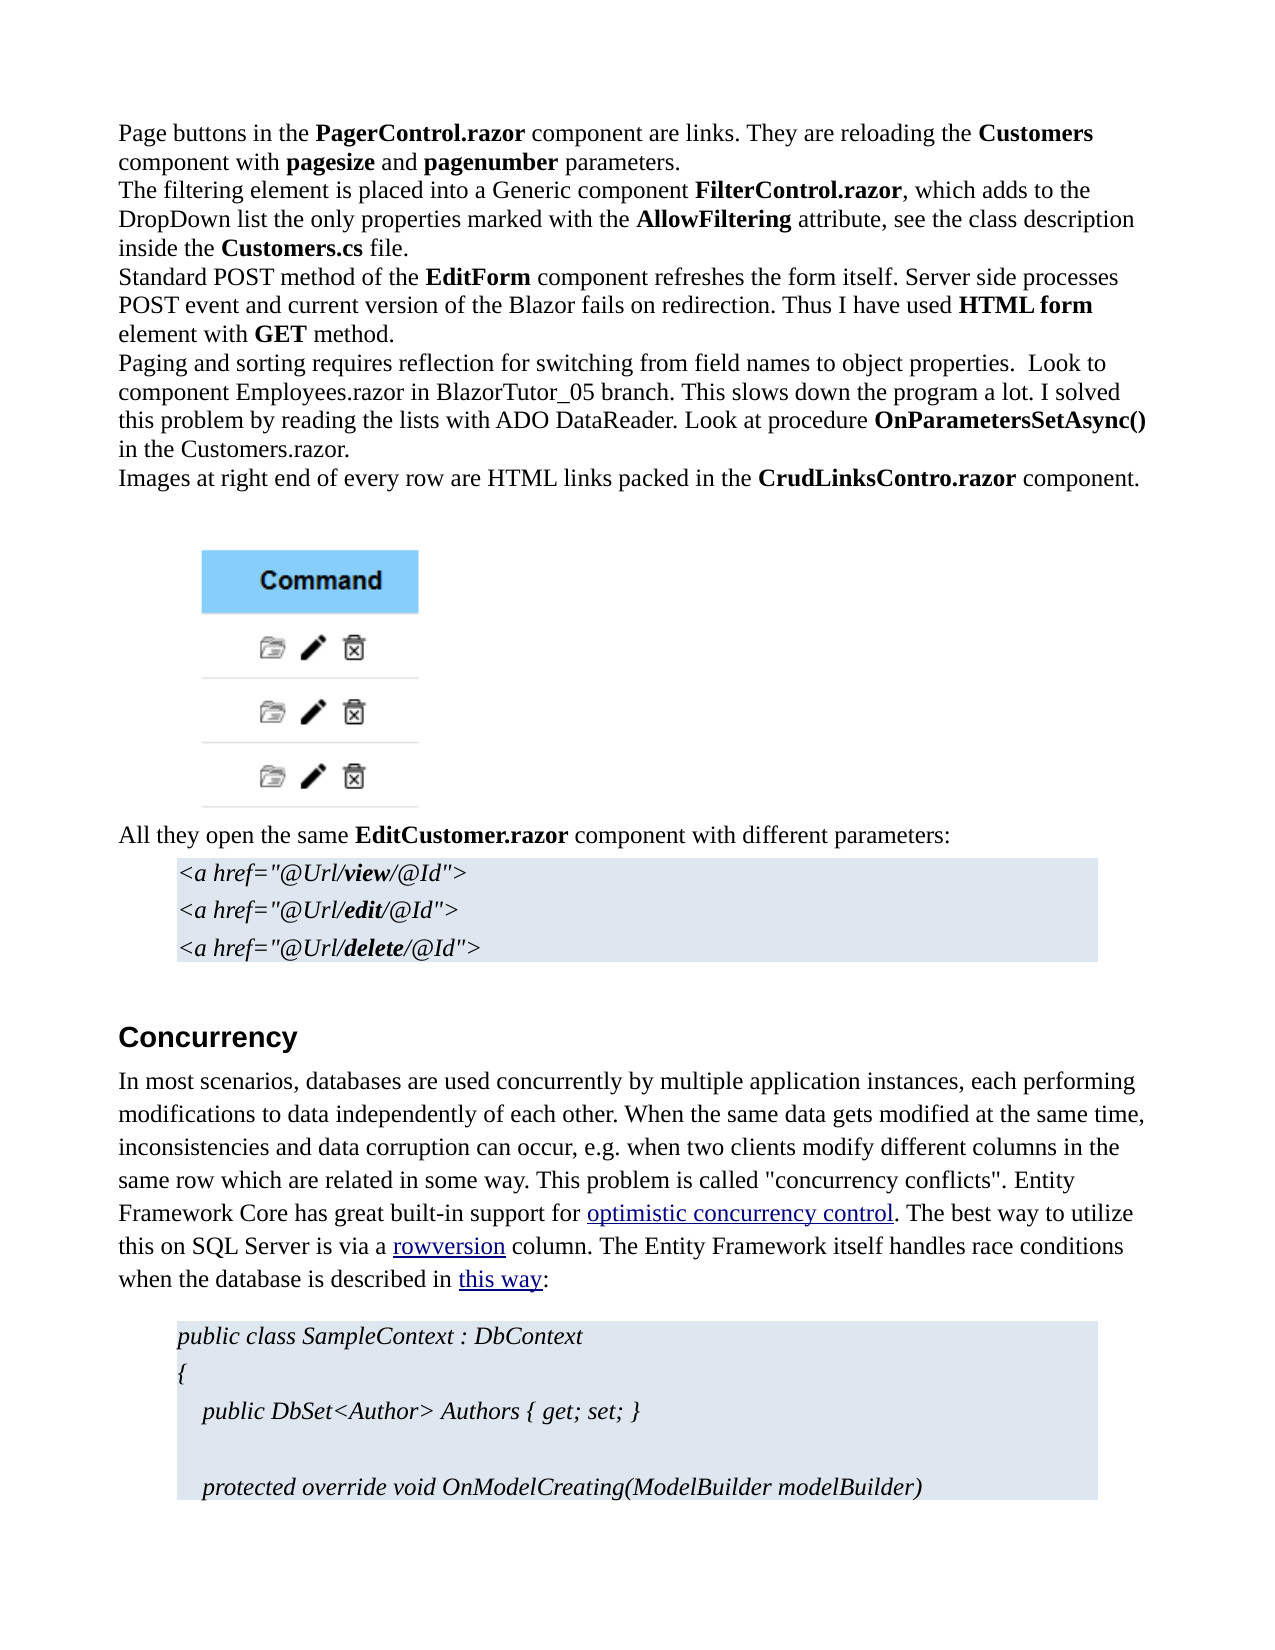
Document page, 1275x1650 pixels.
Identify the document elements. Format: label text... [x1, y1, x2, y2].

text { [177, 1358, 1098, 1387]
text public DbSet<Author> Authors { get; set; } [177, 1396, 1098, 1425]
text public class SampleContext : DbContext [177, 1321, 1098, 1349]
subtitle Concurrency [118, 1020, 1157, 1053]
text All they open the same EditCustomer.razor component with different parameters: [118, 820, 1157, 849]
text <a href="@Url/view/@Id"> [177, 858, 1098, 887]
text <a href="@Url/delete/@Id"> [177, 933, 1098, 962]
text Paging and sorting requires reflection for switching from field names to object properties. Look to component Employees.razor in BlazorTutor_05 branch. This slows down the program a lot. I solved this problem by reading the lists with ADO DataReader. Look at procedure OnParametersSetAsync() in the Customers.razor. [118, 348, 1157, 463]
picture [201, 509, 436, 811]
text Standard POST method of the EditForm component refreshes the form itself. Server side processes POST event and current version of the Blazor fails on redirection. Thus I have used HTML form element with GET method. [118, 262, 1157, 348]
text Images at right end of every row are HTML links packed in the CrudLinksContro.razor component. [118, 463, 1157, 492]
text The filtering element is placed into a Generic component FilterControl.razor, which adds to the DropDown list the only properties marked with the AllowFiltering attribute, see the class description inside the Customers.cs file. [118, 176, 1157, 262]
text <a href="@Url/edit/@Id"> [177, 896, 1098, 924]
text protected override void OnModelCreating(ModelBuilder modelBuilder) [177, 1472, 1098, 1500]
text Page buttons in the PagerControl.razor component are links. They are reloading the Customers component with pagesize and pagenumber parameters. [118, 118, 1157, 176]
text In most scenarios, databases are used concurrently by multiple application instances, each performing modifications to data independently of each other. When the same data gets modified at the same time, inconsistencies and data corruption can occur, e.g. when two clients modify different columns in the same row which are related in some way. This problem is called "concurrency conflicts". Entity Framework Core has great built-in support for optimistic concurrency control. The best way to utilize this on SQL Server is via a rowversion column. The Entity Framework itself handles race conditions when the database is described in this way: [118, 1066, 1157, 1293]
